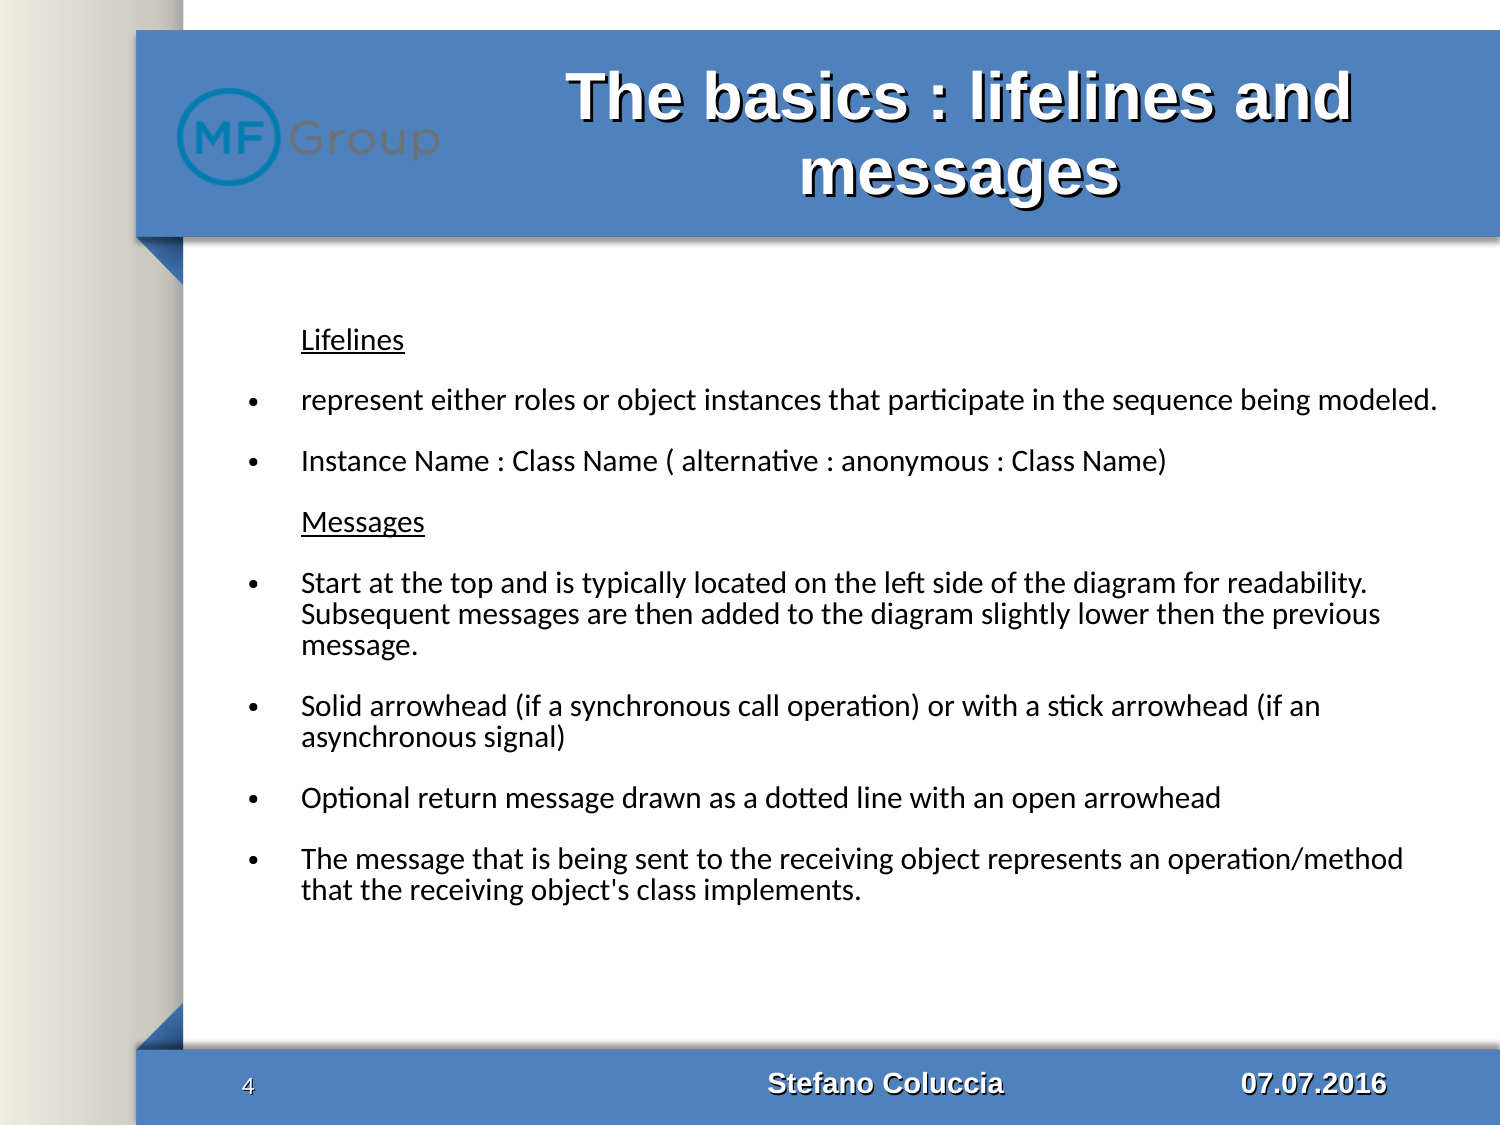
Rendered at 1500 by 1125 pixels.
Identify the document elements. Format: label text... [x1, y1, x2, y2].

title The basics : lifelines and messages [472, 38, 1447, 230]
picture [0, 0, 1500, 1125]
list Lifelines represent either roles or object instances that participate in the sequence being modeled. Instance Name : Class Name ( alternative : anonymous : Class Name) Messages Start at the top and is typically located on the left side of the diagram for readability. Subsequent messages are then added to the diagram slightly lower then the previous message. Solid arrowhead (if a synchronous call operation) or with a stick arrowhead (if an asynchronous signal) Optional return message drawn as a dotted line with an open arrowhead The message that is being sent to the receiving object represents an operation/method that the receiving object's class implements. [230, 265, 1447, 1017]
title Stefano Coluccia [738, 1062, 1034, 1105]
title 07.07.2016 [1151, 1062, 1477, 1105]
